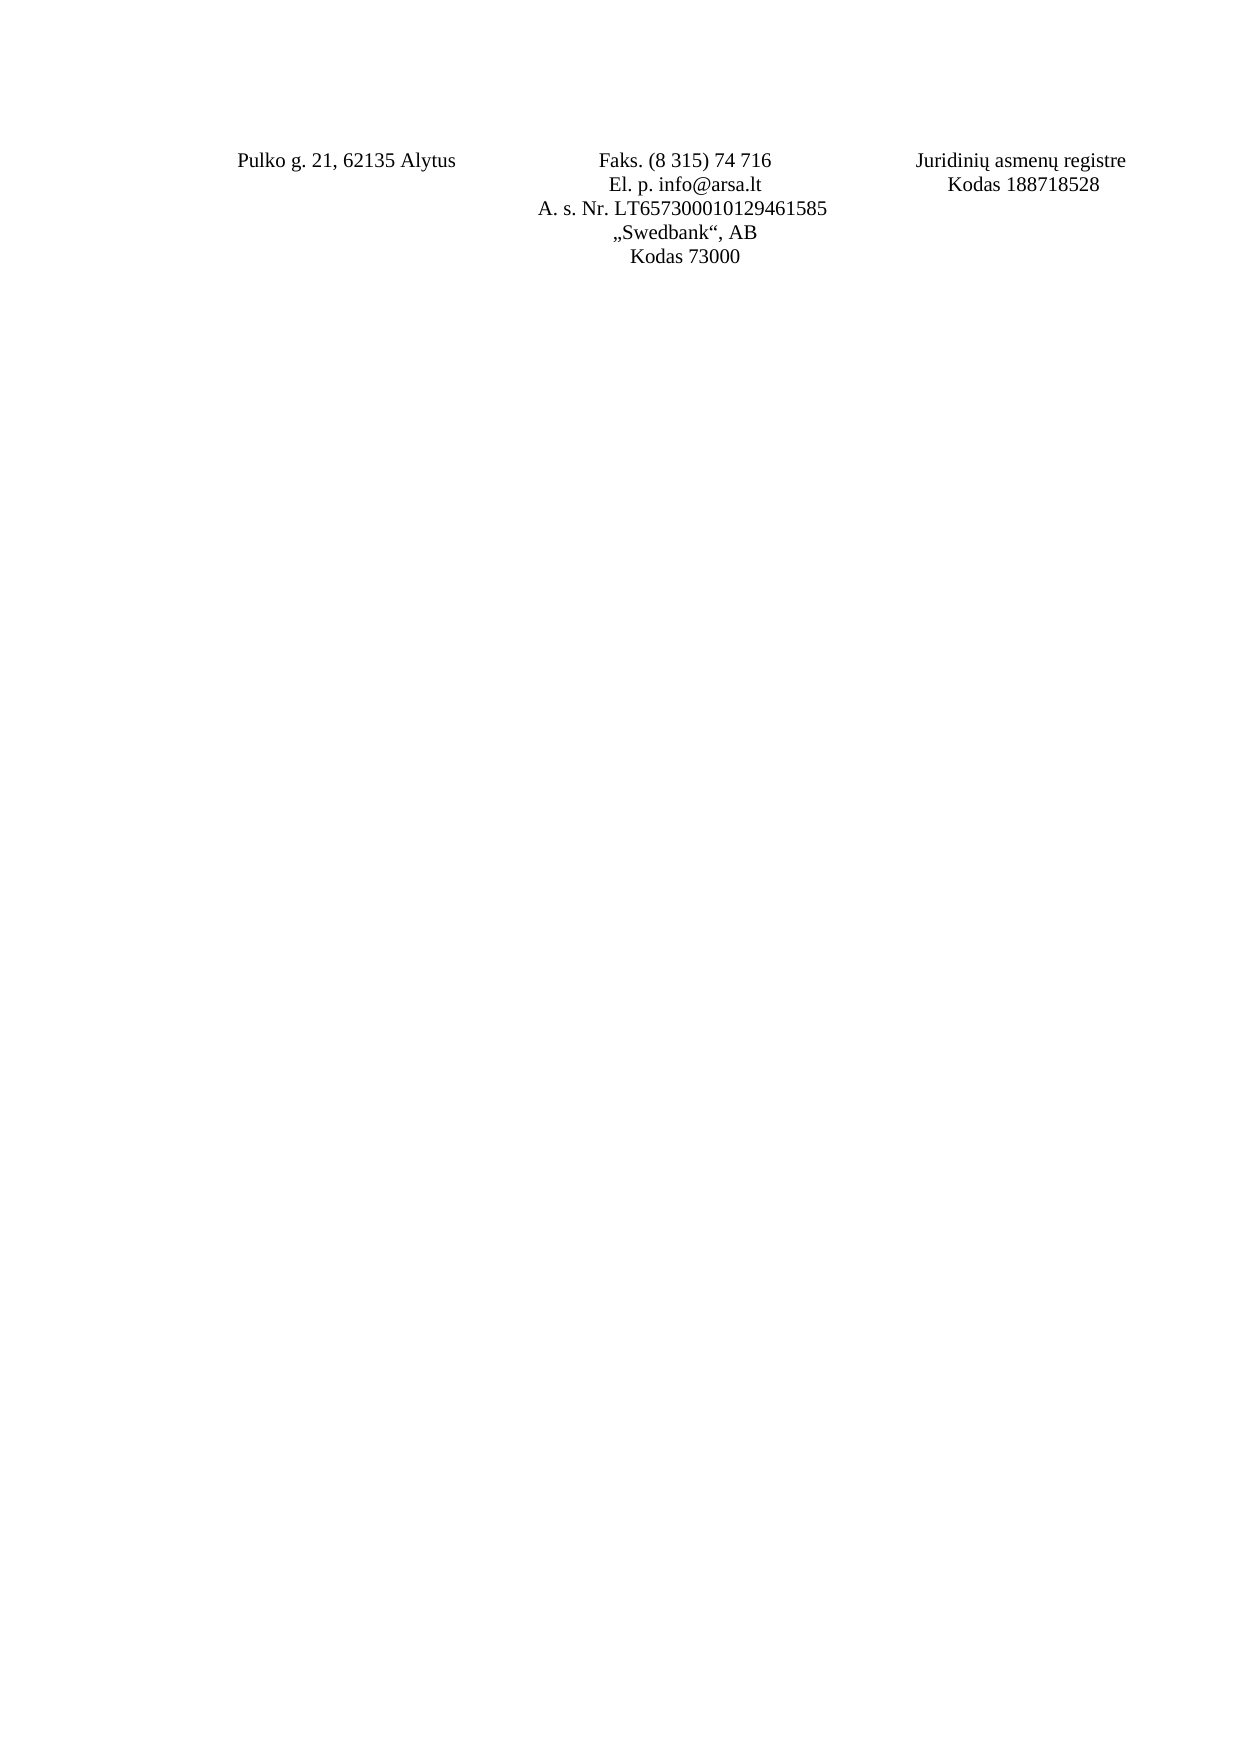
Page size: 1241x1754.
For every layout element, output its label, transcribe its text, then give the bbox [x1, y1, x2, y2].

table_cell Faks. (8 315) 74 716 El. p. info@arsa.lt A. s. Nr. LT657300010129461585 „Swedbank“, AB Kodas 73000 [516, 148, 854, 268]
table_cell Pulko g. 21, 62135 Alytus [177, 148, 516, 268]
table_cell Juridinių asmenų registre Kodas 188718528 [854, 148, 1193, 268]
